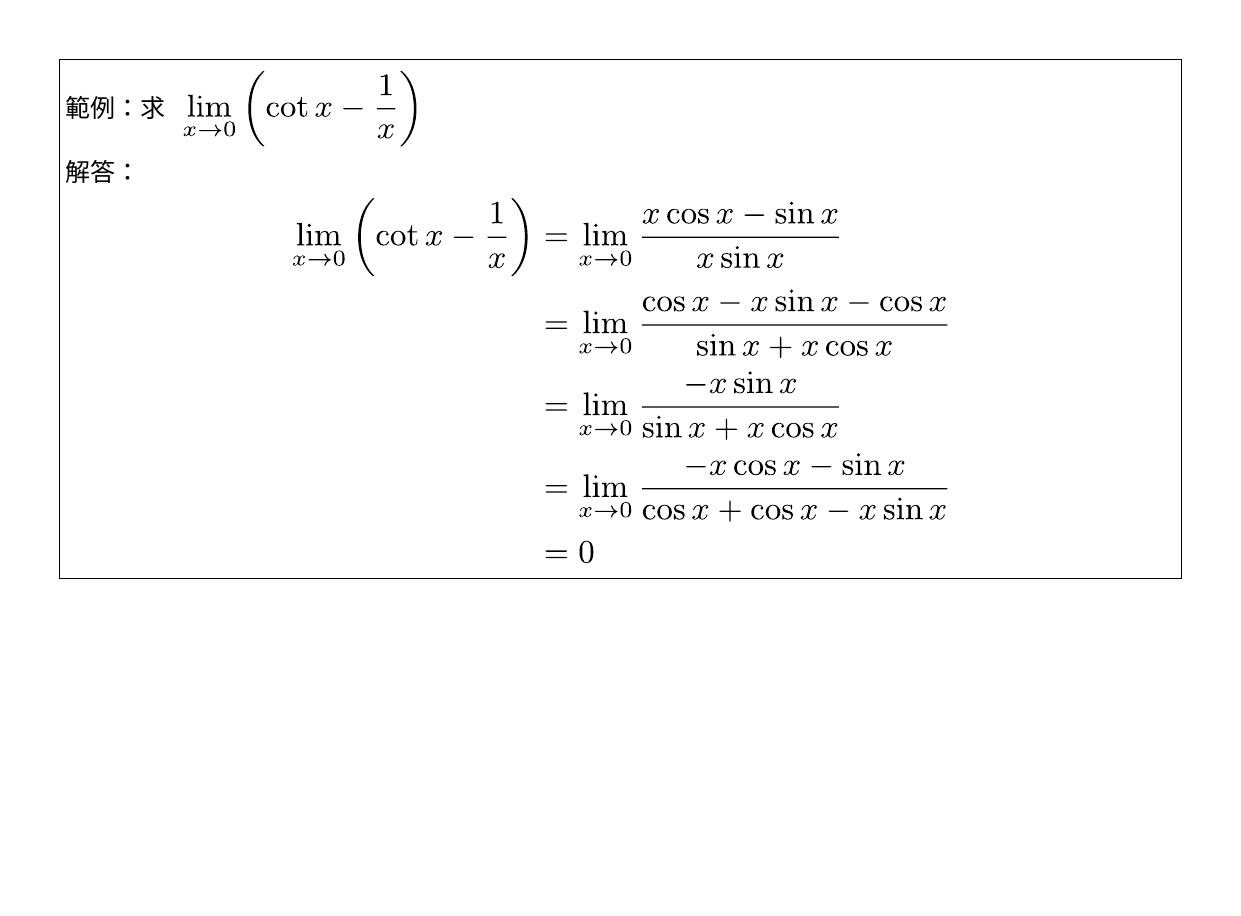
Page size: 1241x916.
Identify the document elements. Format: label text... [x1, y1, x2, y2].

table_header 範例：求 解答： [60, 60, 1181, 578]
